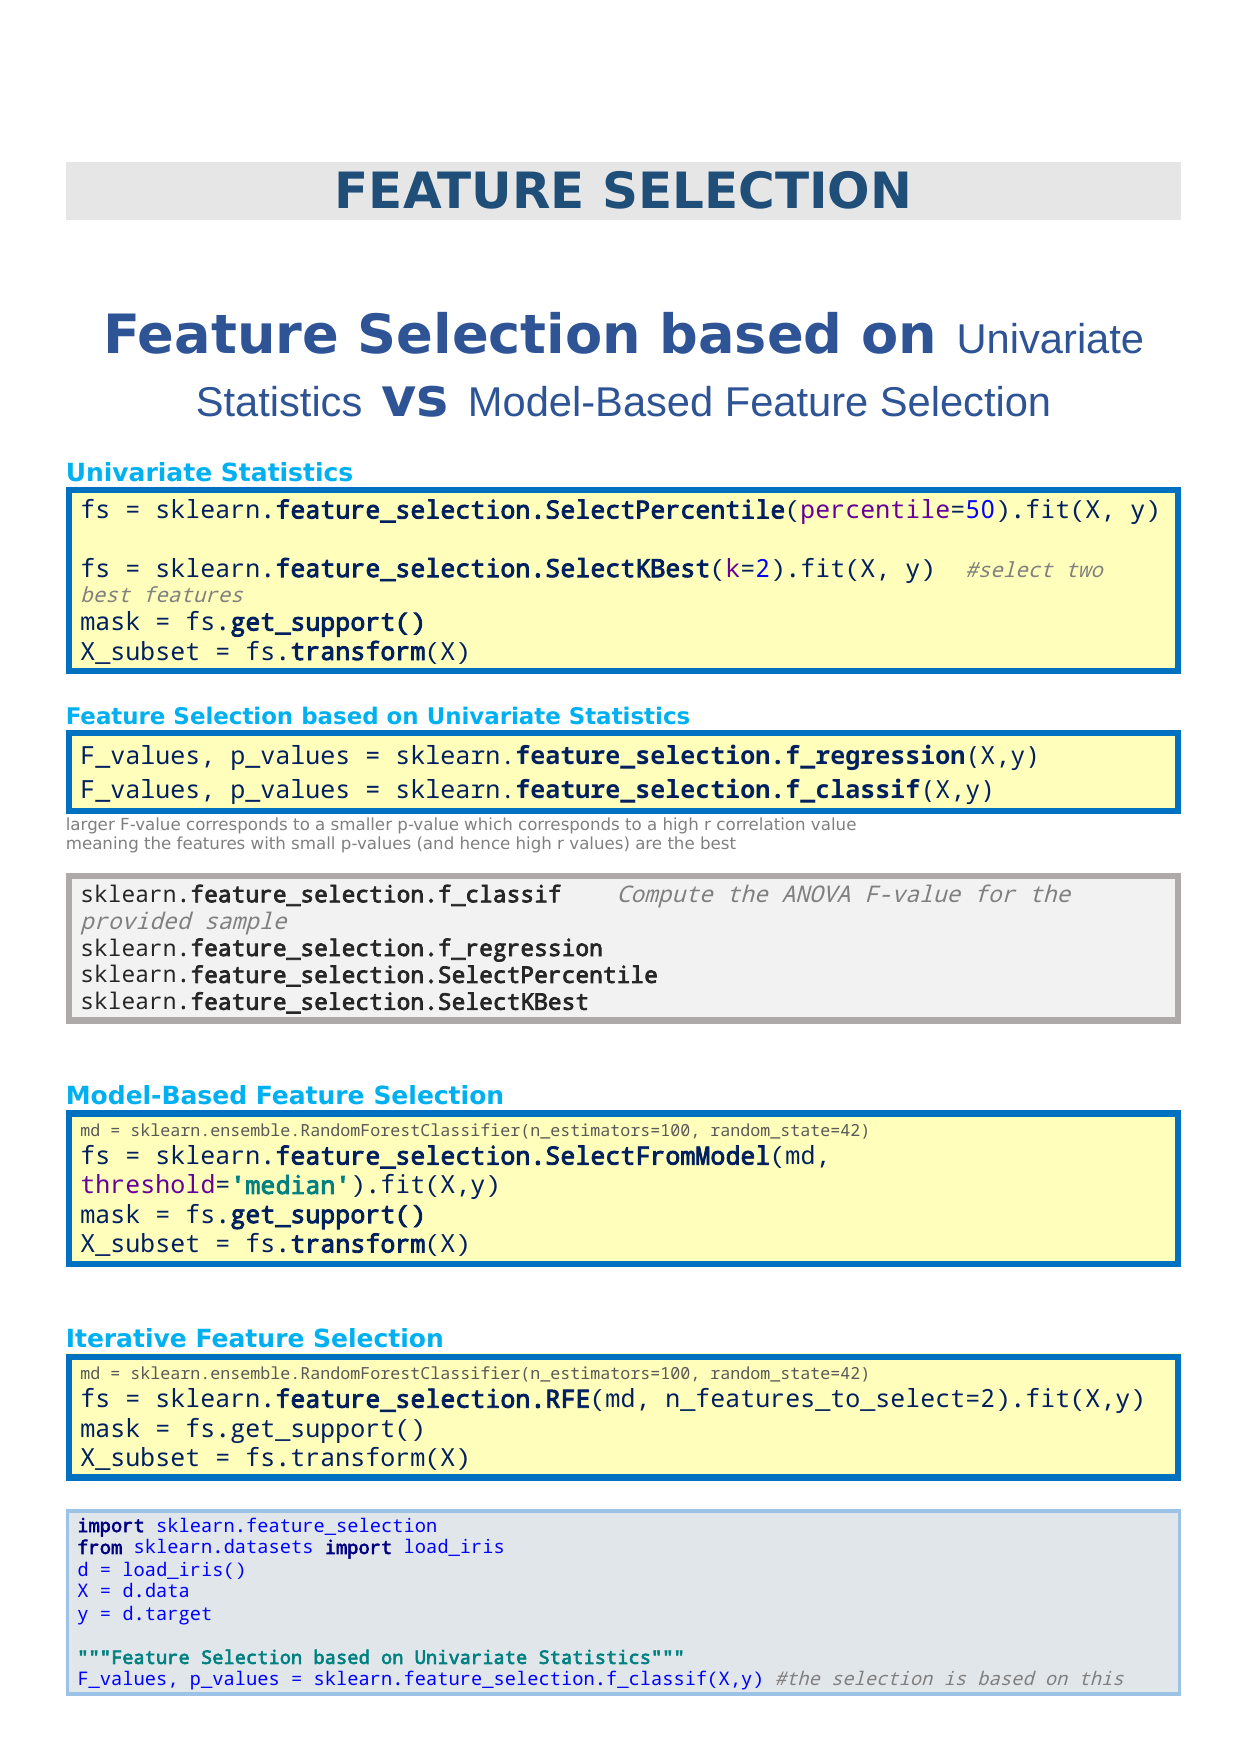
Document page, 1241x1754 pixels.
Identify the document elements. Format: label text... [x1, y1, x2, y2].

text Feature Selection based on Univariate Statistics vs Model-Based Feature Selection [66, 303, 1181, 429]
text import sklearn.feature_selection from sklearn.datasets import load_iris d = load_iris() X = d.data y = d.target """Feature Selection based on Univariate Statistics""" F_values, p_values = sklearn.feature_selection.f_classif(X,y) #the selection is based on this [69, 1513, 1178, 1692]
text F_values, p_values = sklearn.feature_selection.f_regression(X,y) [72, 736, 1175, 764]
text md = sklearn.ensemble.RandomForestClassifier(n_estimators=100, random_state=42) fs = sklearn.feature_selection.RFE(md, n_features_to_select=2).fit(X,y) mask = fs.get_support() X_subset = fs.transform(X) [72, 1360, 1175, 1474]
text md = sklearn.ensemble.RandomForestClassifier(n_estimators=100, random_state=42) fs = sklearn.feature_selection.SelectFromModel(md, threshold='median').fit(X,y) mask = fs.get_support() X_subset = fs.transform(X) [72, 1117, 1175, 1261]
text sklearn.feature_selection.f_classif Compute the ANOVA F-value for the provided sample sklearn.feature_selection.f_regression sklearn.feature_selection.SelectPercentile sklearn.feature_selection.SelectKBest [72, 879, 1175, 1017]
title Univariate Statistics [66, 458, 1181, 487]
text larger F-value corresponds to a smaller p-value which corresponds to a high r correlation value meaning the features with small p-values (and hence high r values) are the best [66, 814, 1181, 873]
title Feature Selection based on Univariate Statistics [66, 703, 1181, 730]
title Model-Based Feature Selection [66, 1081, 1181, 1110]
text Iterative Feature Selection [66, 1324, 1181, 1353]
text fs = sklearn.feature_selection.SelectPercentile(percentile=50).fit(X, y) fs = sklearn.feature_selection.SelectKBest(k=2).fit(X, y) #select two best features mask = fs.get_support() X_subset = fs.transform(X) [72, 493, 1175, 668]
text F_values, p_values = sklearn.feature_selection.f_classif(X,y) [72, 764, 1175, 808]
subtitle FEATURE SELECTION [66, 162, 1181, 220]
